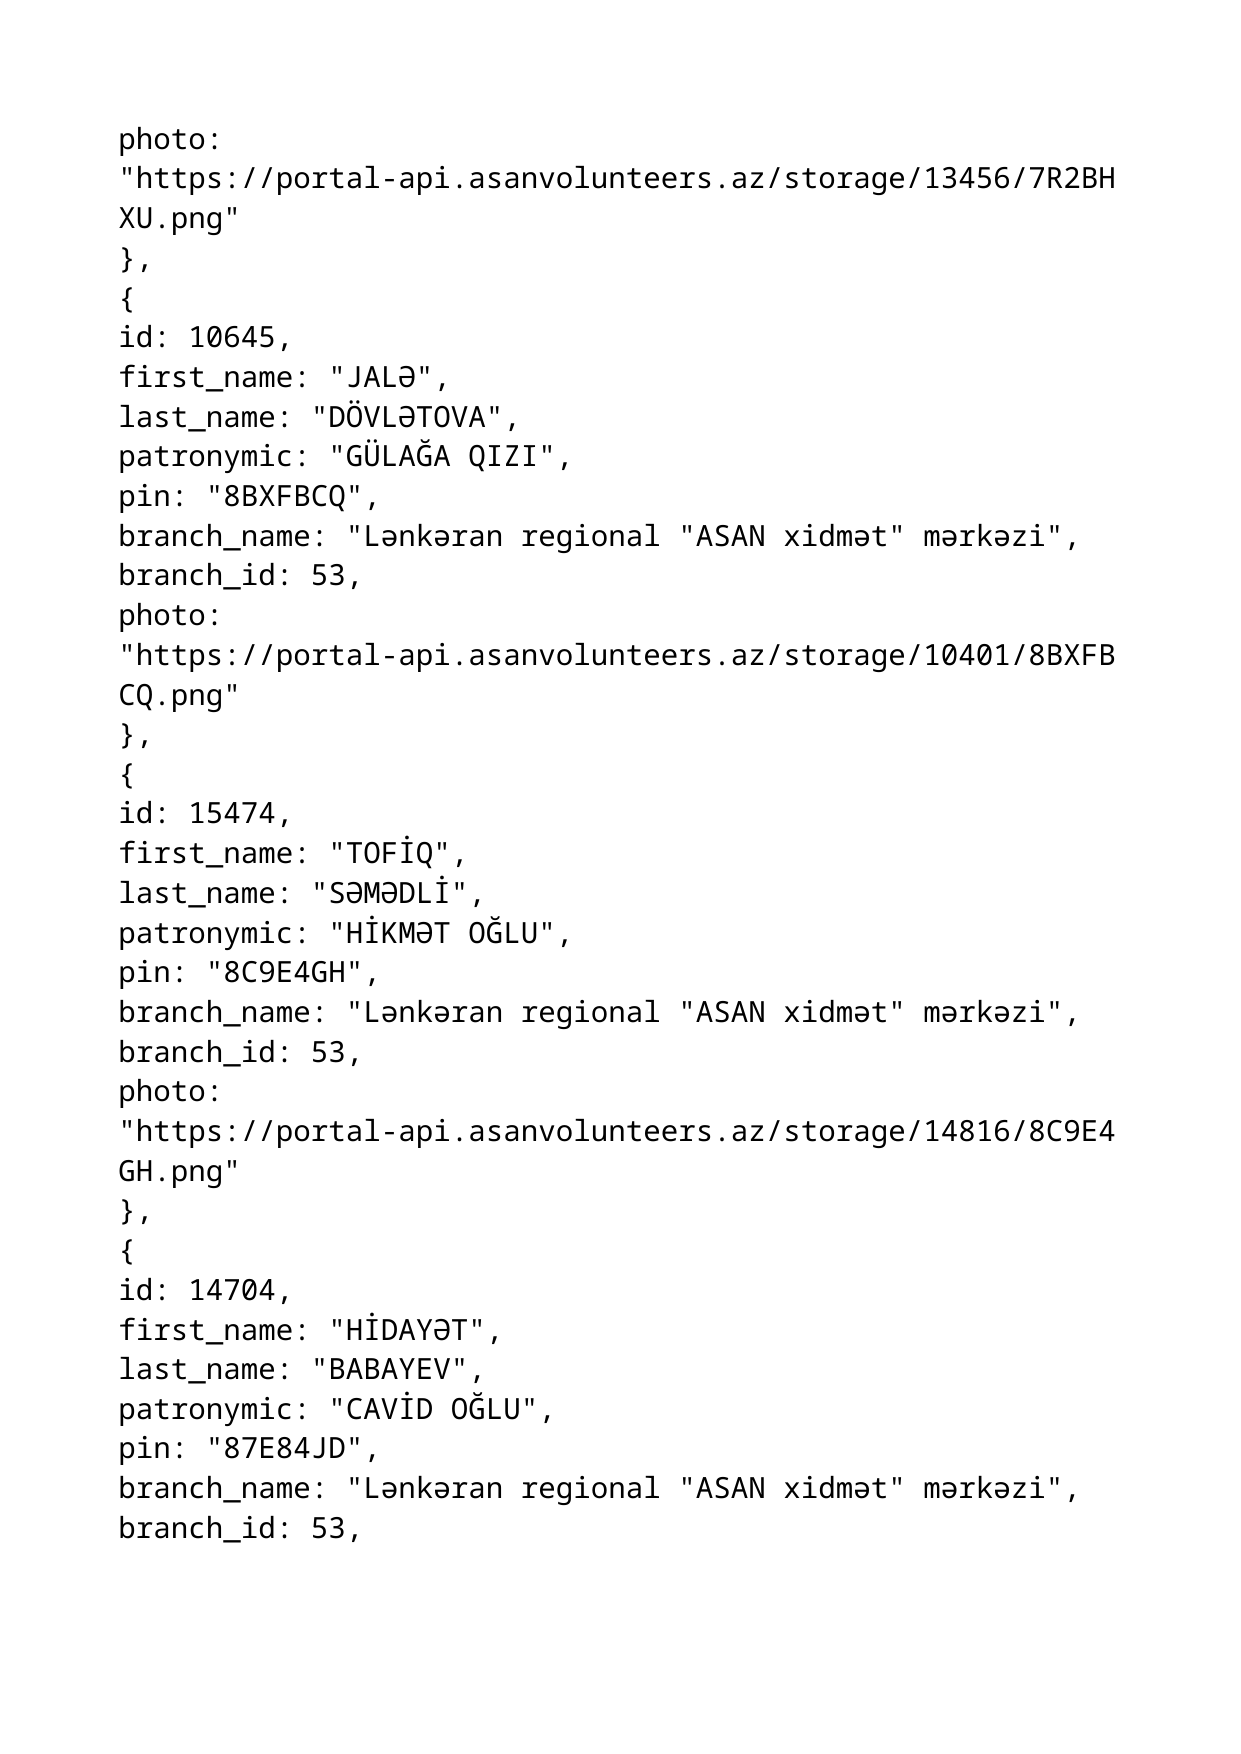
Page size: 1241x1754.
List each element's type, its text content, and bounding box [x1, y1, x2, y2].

text patronymic: "GÜLAĞA QIZI", [118, 436, 1122, 475]
text { [118, 753, 1122, 793]
text branch_name: "Lənkəran regional "ASAN xidmət" mərkəzi", [118, 1467, 1122, 1507]
text id: 10645, [118, 317, 1122, 356]
text { [118, 277, 1122, 317]
text branch_id: 53, [118, 555, 1122, 594]
text first_name: "JALƏ", [118, 356, 1122, 396]
text }, [118, 1190, 1122, 1229]
text id: 14704, [118, 1269, 1122, 1309]
text { [118, 1229, 1122, 1269]
text branch_id: 53, [118, 1031, 1122, 1071]
text }, [118, 237, 1122, 277]
text pin: "87E84JD", [118, 1428, 1122, 1467]
text last_name: "DÖVLƏTOVA", [118, 396, 1122, 436]
text pin: "8C9E4GH", [118, 952, 1122, 991]
text photo: "https://portal-api.asanvolunteers.az/storage/10401/8BXFBCQ.png" [118, 594, 1122, 713]
text id: 15474, [118, 793, 1122, 832]
text branch_name: "Lənkəran regional "ASAN xidmət" mərkəzi", [118, 991, 1122, 1031]
text pin: "8BXFBCQ", [118, 475, 1122, 515]
text patronymic: "HİKMƏT OĞLU", [118, 912, 1122, 952]
text last_name: "BABAYEV", [118, 1348, 1122, 1388]
text branch_id: 53, [118, 1507, 1122, 1547]
text photo: "https://portal-api.asanvolunteers.az/storage/13456/7R2BHXU.png" [118, 118, 1122, 237]
text }, [118, 713, 1122, 753]
text first_name: "TOFİQ", [118, 832, 1122, 872]
text photo: "https://portal-api.asanvolunteers.az/storage/14816/8C9E4GH.png" [118, 1071, 1122, 1190]
text first_name: "HİDAYƏT", [118, 1309, 1122, 1348]
text patronymic: "CAVİD OĞLU", [118, 1388, 1122, 1428]
text last_name: "SƏMƏDLİ", [118, 872, 1122, 912]
text branch_name: "Lənkəran regional "ASAN xidmət" mərkəzi", [118, 515, 1122, 555]
